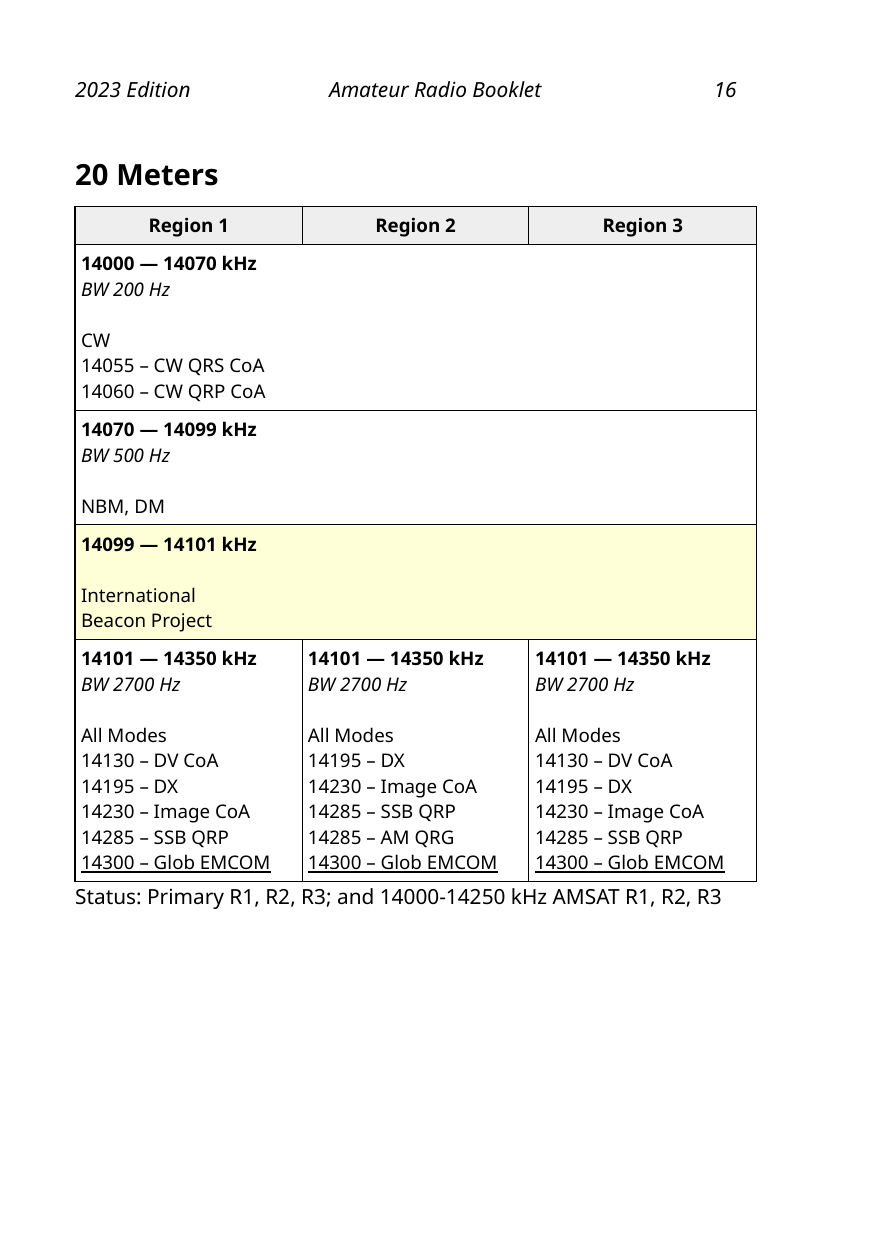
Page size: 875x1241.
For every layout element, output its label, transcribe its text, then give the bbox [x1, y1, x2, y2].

table_cell 14099 — 14101 kHz International Beacon Project [76, 525, 756, 639]
table_cell 14101 — 14350 kHz BW 2700 Hz All Modes 14195 – DX 14230 – Image CoA 14285 – SSB QRP 14285 – AM QRG 14300 – Glob EMCOM [303, 640, 528, 881]
table_header Region 2 [303, 207, 528, 244]
table_cell 14000 — 14070 kHz BW 200 Hz CW 14055 – CW QRS CoA 14060 – CW QRP CoA [76, 245, 756, 409]
table_header Region 3 [529, 207, 756, 244]
table_header Region 1 [76, 207, 302, 244]
table_cell 14101 — 14350 kHz BW 2700 Hz All Modes 14130 – DV CoA 14195 – DX 14230 – Image CoA 14285 – SSB QRP 14300 – Glob EMCOM [76, 640, 302, 881]
table_cell 14101 — 14350 kHz BW 2700 Hz All Modes 14130 – DV CoA 14195 – DX 14230 – Image CoA 14285 – SSB QRP 14300 – Glob EMCOM [529, 640, 756, 881]
text Status: Primary R1, R2, R3; and 14000-14250 kHz AMSAT R1, R2, R3 [75, 882, 756, 910]
subtitle 20 Meters [75, 154, 756, 193]
table_cell 14070 — 14099 kHz BW 500 Hz NBM, DM [76, 411, 756, 524]
